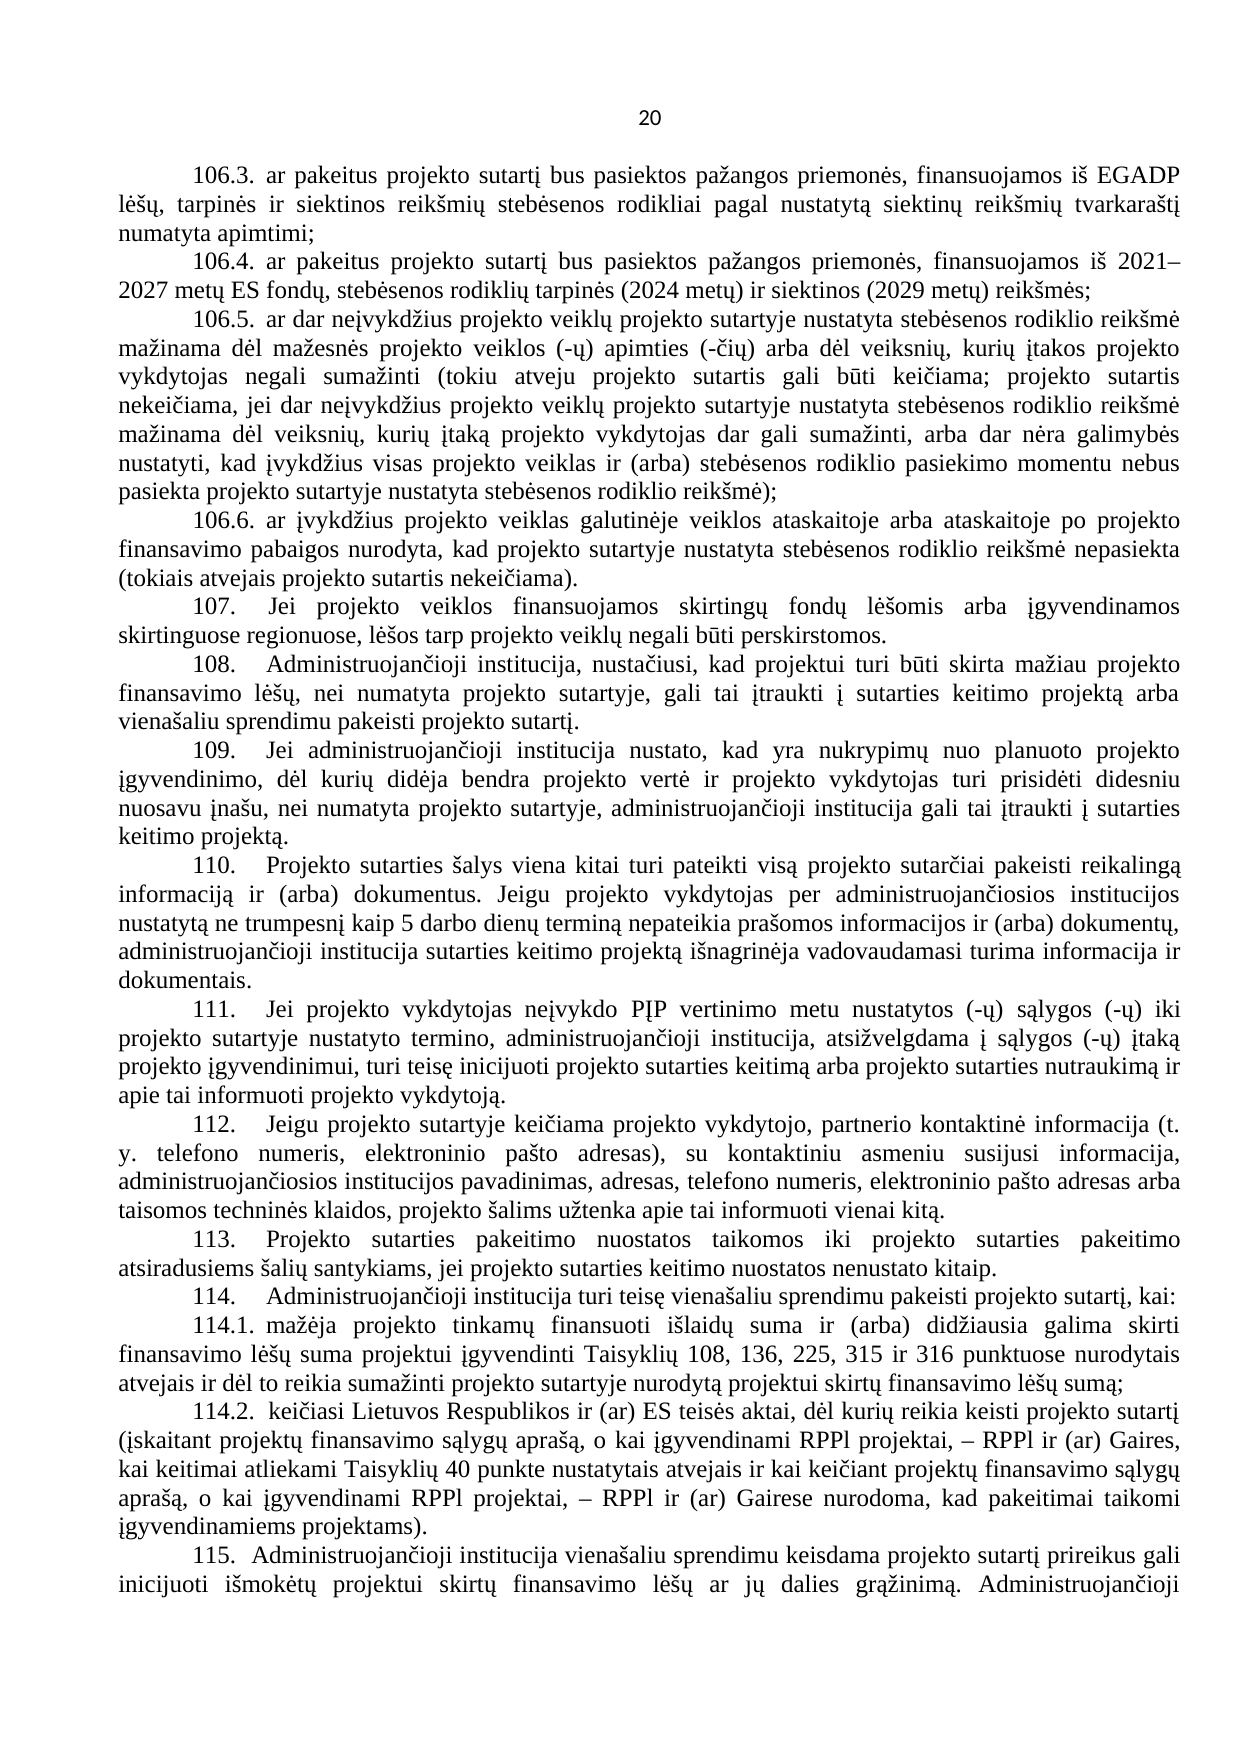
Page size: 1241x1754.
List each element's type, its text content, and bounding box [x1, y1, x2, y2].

text 106.6. ar įvykdžius projekto veiklas galutinėje veiklos ataskaitoje arba ataskaitoje po projekto finansavimo pabaigos nurodyta, kad projekto sutartyje nustatyta stebėsenos rodiklio reikšmė nepasiekta (tokiais atvejais projekto sutartis nekeičiama). [118, 505, 1181, 591]
text 114. Administruojančioji institucija turi teisę vienašaliu sprendimu pakeisti projekto sutartį, kai: [118, 1281, 1181, 1310]
text 110. Projekto sutarties šalys viena kitai turi pateikti visą projekto sutarčiai pakeisti reikalingą informaciją ir (arba) dokumentus. Jeigu projekto vykdytojas per administruojančiosios institucijos nustatytą ne trumpesnį kaip 5 darbo dienų terminą nepateikia prašomos informacijos ir (arba) dokumentų, administruojančioji institucija sutarties keitimo projektą išnagrinėja vadovaudamasi turima informacija ir dokumentais. [118, 850, 1181, 994]
text 107. Jei projekto veiklos finansuojamos skirtingų fondų lėšomis arba įgyvendinamos skirtinguose regionuose, lėšos tarp projekto veiklų negali būti perskirstomos. [118, 591, 1181, 649]
text 109. Jei administruojančioji institucija nustato, kad yra nukrypimų nuo planuoto projekto įgyvendinimo, dėl kurių didėja bendra projekto vertė ir projekto vykdytojas turi prisidėti didesniu nuosavu įnašu, nei numatyta projekto sutartyje, administruojančioji institucija gali tai įtraukti į sutarties keitimo projektą. [118, 735, 1181, 850]
text 108. Administruojančioji institucija, nustačiusi, kad projektui turi būti skirta mažiau projekto finansavimo lėšų, nei numatyta projekto sutartyje, gali tai įtraukti į sutarties keitimo projektą arba vienašaliu sprendimu pakeisti projekto sutartį. [118, 649, 1181, 735]
text 112. Jeigu projekto sutartyje keičiama projekto vykdytojo, partnerio kontaktinė informacija (t. y. telefono numeris, elektroninio pašto adresas), su kontaktiniu asmeniu susijusi informacija, administruojančiosios institucijos pavadinimas, adresas, telefono numeris, elektroninio pašto adresas arba taisomos techninės klaidos, projekto šalims užtenka apie tai informuoti vienai kitą. [118, 1109, 1181, 1224]
text 106.4. ar pakeitus projekto sutartį bus pasiektos pažangos priemonės, finansuojamos iš 2021–2027 metų ES fondų, stebėsenos rodiklių tarpinės (2024 metų) ir siektinos (2029 metų) reikšmės; [118, 246, 1181, 304]
text 106.3. ar pakeitus projekto sutartį bus pasiektos pažangos priemonės, finansuojamos iš EGADP lėšų, tarpinės ir siektinos reikšmių stebėsenos rodikliai pagal nustatytą siektinų reikšmių tvarkaraštį numatyta apimtimi; [118, 160, 1181, 246]
text 115. Administruojančioji institucija vienašaliu sprendimu keisdama projekto sutartį prireikus gali inicijuoti išmokėtų projektui skirtų finansavimo lėšų ar jų dalies grąžinimą. Administruojančioji [118, 1540, 1181, 1598]
text 111. Jei projekto vykdytojas neįvykdo PĮP vertinimo metu nustatytos (-ų) sąlygos (-ų) iki projekto sutartyje nustatyto termino, administruojančioji institucija, atsižvelgdama į sąlygos (-ų) įtaką projekto įgyvendinimui, turi teisę inicijuoti projekto sutarties keitimą arba projekto sutarties nutraukimą ir apie tai informuoti projekto vykdytoją. [118, 994, 1181, 1109]
text 106.5. ar dar neįvykdžius projekto veiklų projekto sutartyje nustatyta stebėsenos rodiklio reikšmė mažinama dėl mažesnės projekto veiklos (-ų) apimties (-čių) arba dėl veiksnių, kurių įtakos projekto vykdytojas negali sumažinti (tokiu atveju projekto sutartis gali būti keičiama; projekto sutartis nekeičiama, jei dar neįvykdžius projekto veiklų projekto sutartyje nustatyta stebėsenos rodiklio reikšmė mažinama dėl veiksnių, kurių įtaką projekto vykdytojas dar gali sumažinti, arba dar nėra galimybės nustatyti, kad įvykdžius visas projekto veiklas ir (arba) stebėsenos rodiklio pasiekimo momentu nebus pasiekta projekto sutartyje nustatyta stebėsenos rodiklio reikšmė); [118, 304, 1181, 505]
text 114.1. mažėja projekto tinkamų finansuoti išlaidų suma ir (arba) didžiausia galima skirti finansavimo lėšų suma projektui įgyvendinti Taisyklių 108, 136, 225, 315 ir 316 punktuose nurodytais atvejais ir dėl to reikia sumažinti projekto sutartyje nurodytą projektui skirtų finansavimo lėšų sumą; [118, 1310, 1181, 1396]
text 113. Projekto sutarties pakeitimo nuostatos taikomos iki projekto sutarties pakeitimo atsiradusiems šalių santykiams, jei projekto sutarties keitimo nuostatos nenustato kitaip. [118, 1224, 1181, 1281]
text 114.2. keičiasi Lietuvos Respublikos ir (ar) ES teisės aktai, dėl kurių reikia keisti projekto sutartį (įskaitant projektų finansavimo sąlygų aprašą, o kai įgyvendinami RPPl projektai, – RPPl ir (ar) Gaires, kai keitimai atliekami Taisyklių 40 punkte nustatytais atvejais ir kai keičiant projektų finansavimo sąlygų aprašą, o kai įgyvendinami RPPl projektai, – RPPl ir (ar) Gairese nurodoma, kad pakeitimai taikomi įgyvendinamiems projektams). [118, 1396, 1181, 1540]
